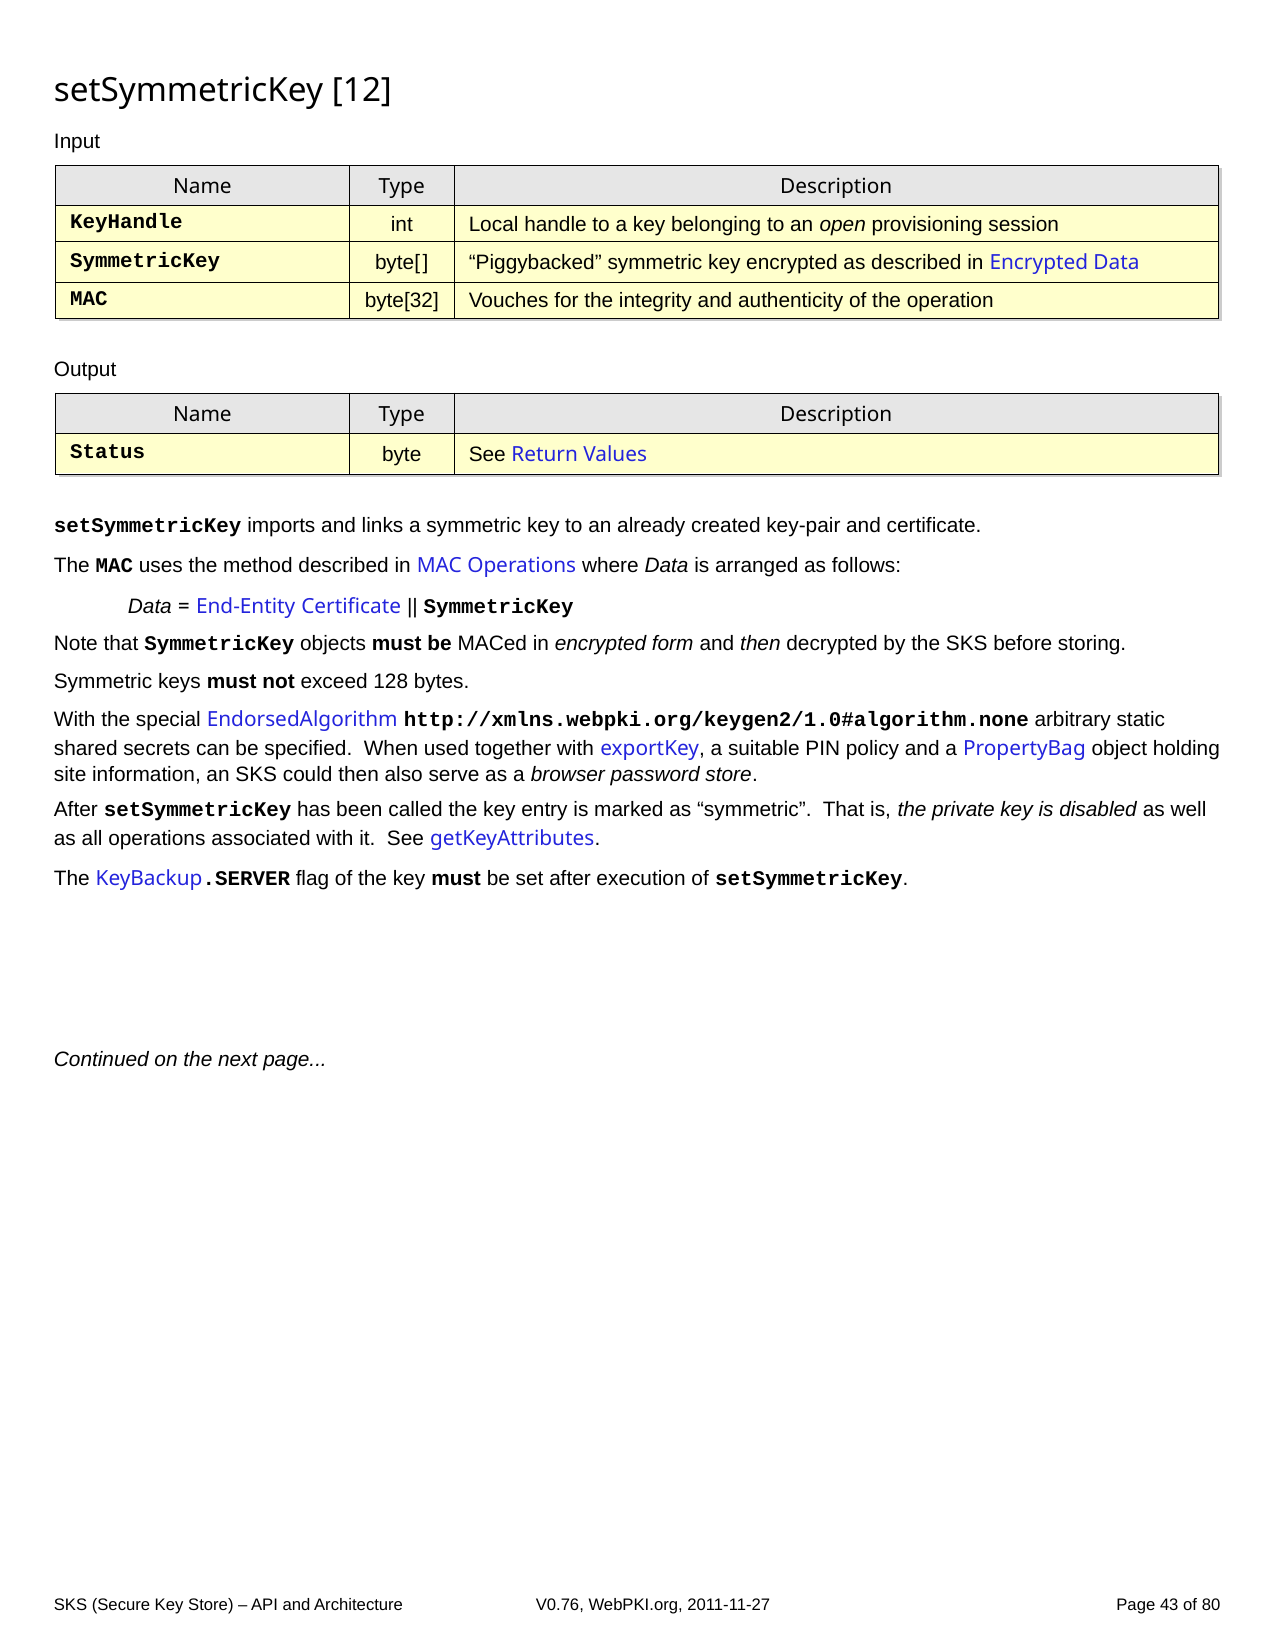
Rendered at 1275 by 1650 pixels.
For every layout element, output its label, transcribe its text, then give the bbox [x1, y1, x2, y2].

table_header Description [455, 394, 1218, 433]
text After setSymmetricKey has been called the key entry is marked as “symmetric”. That is, the private key is disabled as well as all operations associated with it. See getKeyAttributes. [54, 797, 1221, 851]
table_cell Local handle to a key belonging to an open provisioning session [455, 206, 1218, 241]
text Symmetric keys must not exceed 128 bytes. [54, 669, 1221, 693]
table_cell byte⁮[ ] [350, 242, 454, 282]
table_header Name [56, 394, 349, 433]
text Output [54, 357, 1221, 381]
table_header Type [350, 166, 454, 205]
table_cell MAC [56, 283, 349, 318]
text setSymmetricKey imports and links a symmetric key to an already created key-pair and certificate. [54, 513, 1221, 539]
table_cell Vouches for the integrity and authenticity of the operation [455, 283, 1218, 318]
text Input [54, 129, 1221, 153]
table_header Type [350, 394, 454, 433]
table_cell Status [56, 434, 349, 473]
text Data = End-Entity Certificate || SymmetricKey [54, 591, 1221, 619]
table_cell byte [350, 434, 454, 473]
text The KeyBackup.SERVER flag of the key must be set after execution of setSymmetricKey. [54, 863, 1221, 892]
table_cell KeyHandle [56, 206, 349, 241]
table_header Name [56, 166, 349, 205]
table_cell “Piggybacked” symmetric key encrypted as described in Encrypted Data [455, 242, 1218, 282]
table_header Description [455, 166, 1218, 205]
table_cell byte⁮[32] [350, 283, 454, 318]
table_cell See Return Values [455, 434, 1218, 473]
text With the special EndorsedAlgorithm http://xmlns.webpki.org/keygen2/1.0#algorithm.none arbitrary static shared secrets can be specified. When used together with exportKey, a suitable PIN policy and a PropertyBag object holding site information, an SKS could then also serve as a browser password store. [54, 704, 1221, 785]
text Note that SymmetricKey objects must be MACed in encrypted form and then decrypted by the SKS before storing. [54, 631, 1221, 657]
text Continued on the next page... [54, 1046, 1221, 1070]
table_cell int [350, 206, 454, 241]
subtitle setSymmetricKey [12] [54, 66, 1221, 111]
table_cell SymmetricKey [56, 242, 349, 282]
text The MAC uses the method described in MAC Operations where Data is arranged as follows: [54, 551, 1221, 579]
